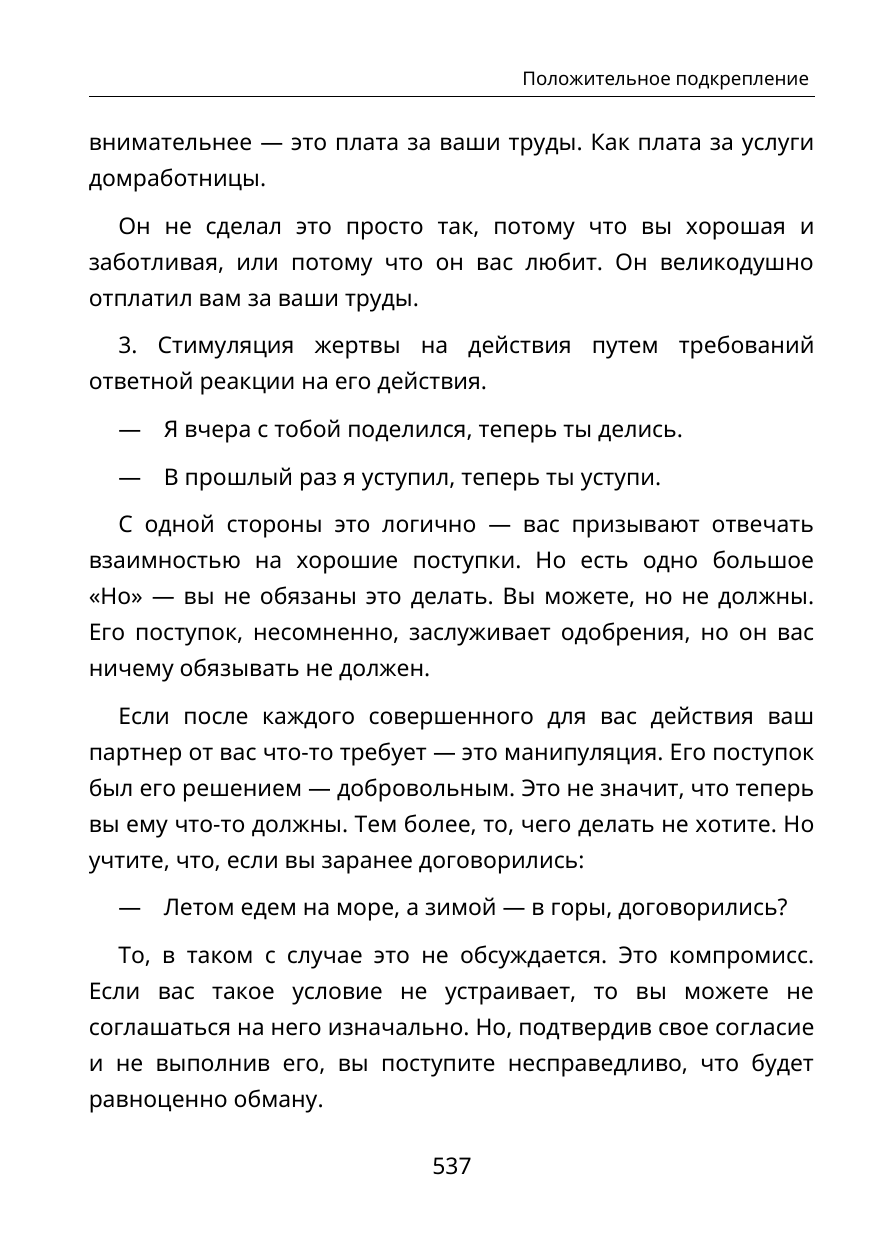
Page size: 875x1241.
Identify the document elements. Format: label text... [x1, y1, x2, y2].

text внимательнее — это плата за ваши труды. Как плата за услуги домработницы. [88, 126, 815, 193]
text Если после каждого совершенного для вас действия ваш партнер от вас что-то требует — это манипуляция. Его поступок был его решением — добровольным. Это не значит, что теперь вы ему что-то должны. Тем более, то, чего делать не хотите. Но учтите, что, если вы заранее договорились: [88, 700, 815, 875]
text 3. Стимуляция жертвы на действия путем требований ответной реакции на его действия. [88, 329, 815, 396]
text Он не сделал это просто так, потому что вы хорошая и заботливая, или потому что он вас любит. Он великодушно отплатил вам за ваши труды. [88, 210, 815, 313]
list Я вчера с тобой поделился, теперь ты делись. [88, 413, 815, 444]
list В прошлый раз я уступил, теперь ты уступи. [88, 461, 815, 492]
list Летом едем на море, а зимой — в горы, договорились? [88, 891, 815, 922]
text То, в таком с случае это не обсуждается. Это компромисс. Если вас такое условие не устраивает, то вы можете не соглашаться на него изначально. Но, подтвердив свое согласие и не выполнив его, вы поступите несправедливо, что будет равноценно обману. [88, 939, 815, 1114]
text С одной стороны это логично — вас призывают отвечать взаимностью на хорошие поступки. Но есть одно большое «Но» — вы не обязаны это делать. Вы можете, но не должны. Его поступок, несомненно, заслуживает одобрения, но он вас ничему обязывать не должен. [88, 508, 815, 683]
